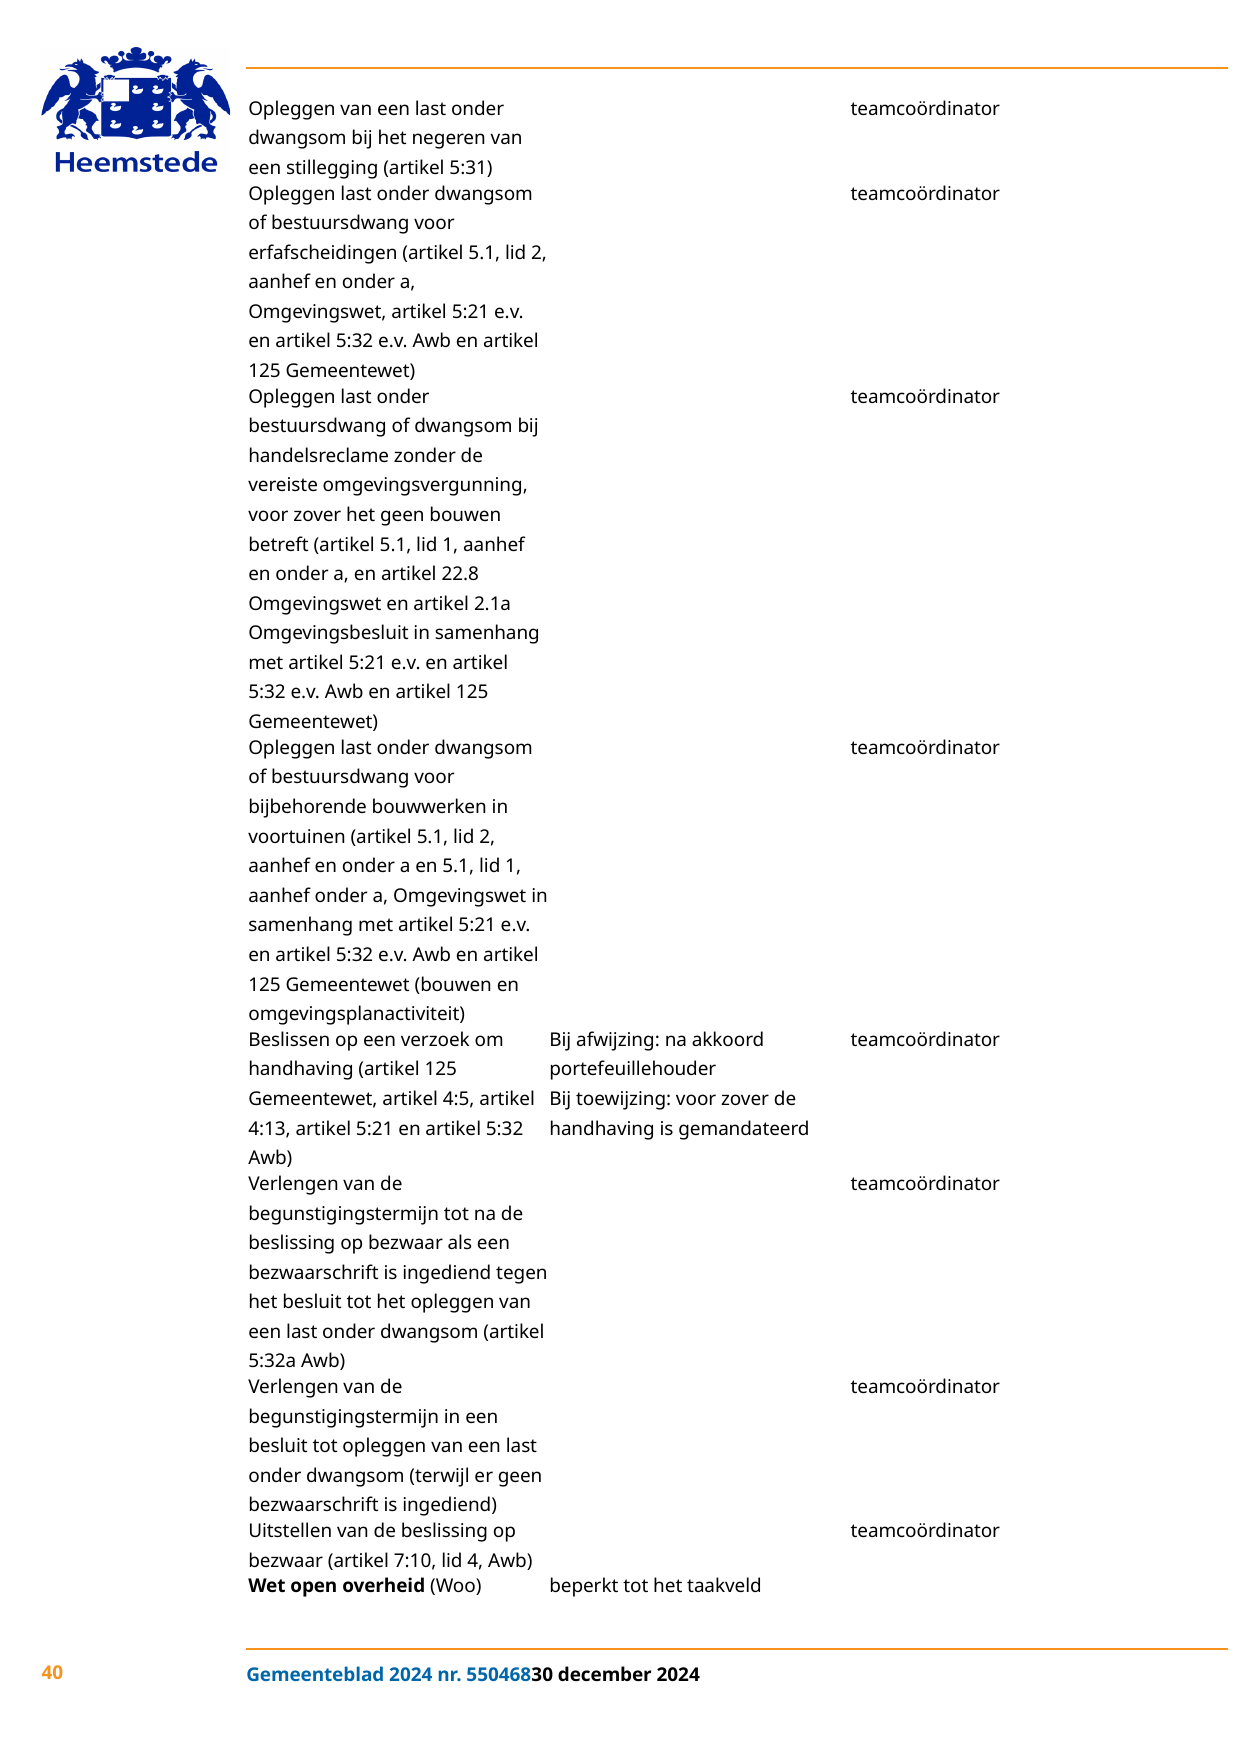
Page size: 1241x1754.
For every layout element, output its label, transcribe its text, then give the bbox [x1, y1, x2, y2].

table_cell Opleggen last onder bestuursdwang of dwangsom bij handelsreclame zonder de vereiste omgevingsvergunning, voor zover het geen bouwen betreft (artikel 5.1, lid 1, aanhef en onder a, en artikel 22.8 Omgevingswet en artikel 2.1a Omgevingsbesluit in samenhang met artikel 5:21 e.v. en artikel 5:32 e.v. Awb en artikel 125 Gemeentewet) [248, 383, 549, 734]
table_cell [549, 383, 850, 734]
table_cell Wet open overheid (Woo) [248, 1573, 549, 1598]
table_cell [549, 1518, 850, 1573]
table_cell teamcoördinator [850, 1518, 1152, 1573]
table_cell teamcoördinator [850, 1373, 1152, 1517]
table_cell Bij afwijzing: na akkoord portefeuillehouder Bij toewijzing: voor zover de handhaving is gemandateerd [549, 1026, 850, 1170]
table_cell beperkt tot het taakveld [549, 1573, 850, 1598]
table_cell Uitstellen van de beslissing op bezwaar (artikel 7:10, lid 4, Awb) [248, 1518, 549, 1573]
table_cell Opleggen van een last onder dwangsom bij het negeren van een stillegging (artikel 5:31) [248, 95, 549, 180]
table_cell Verlengen van de begunstigingstermijn in een besluit tot opleggen van een last onder dwangsom (terwijl er geen bezwaarschrift is ingediend) [248, 1373, 549, 1517]
table_cell Opleggen last onder dwangsom of bestuursdwang voor erfafscheidingen (artikel 5.1, lid 2, aanhef en onder a, Omgevingswet, artikel 5:21 e.v. en artikel 5:32 e.v. Awb en artikel 125 Gemeentewet) [248, 180, 549, 383]
table_cell Opleggen last onder dwangsom of bestuursdwang voor bijbehorende bouwwerken in voortuinen (artikel 5.1, lid 2, aanhef en onder a en 5.1, lid 1, aanhef onder a, Omgevingswet in samenhang met artikel 5:21 e.v. en artikel 5:32 e.v. Awb en artikel 125 Gemeentewet (bouwen en omgevingsplanactiviteit) [248, 734, 549, 1026]
picture [41, 47, 231, 172]
table_cell teamcoördinator [850, 95, 1152, 180]
table_cell teamcoördinator [850, 1026, 1152, 1170]
table_cell [549, 1170, 850, 1373]
table_cell Beslissen op een verzoek om handhaving (artikel 125 Gemeentewet, artikel 4:5, artikel 4:13, artikel 5:21 en artikel 5:32 Awb) [248, 1026, 549, 1170]
table_cell teamcoördinator [850, 1170, 1152, 1373]
table_cell [549, 1373, 850, 1517]
table_cell teamcoördinator [850, 734, 1152, 1026]
table_cell Verlengen van de begunstigingstermijn tot na de beslissing op bezwaar als een bezwaarschrift is ingediend tegen het besluit tot het opleggen van een last onder dwangsom (artikel 5:32a Awb) [248, 1170, 549, 1373]
table_cell teamcoördinator [850, 383, 1152, 734]
table_cell [549, 180, 850, 383]
table_cell [549, 734, 850, 1026]
table_cell [850, 1573, 1152, 1598]
table_cell teamcoördinator [850, 180, 1152, 383]
table_cell [549, 95, 850, 180]
